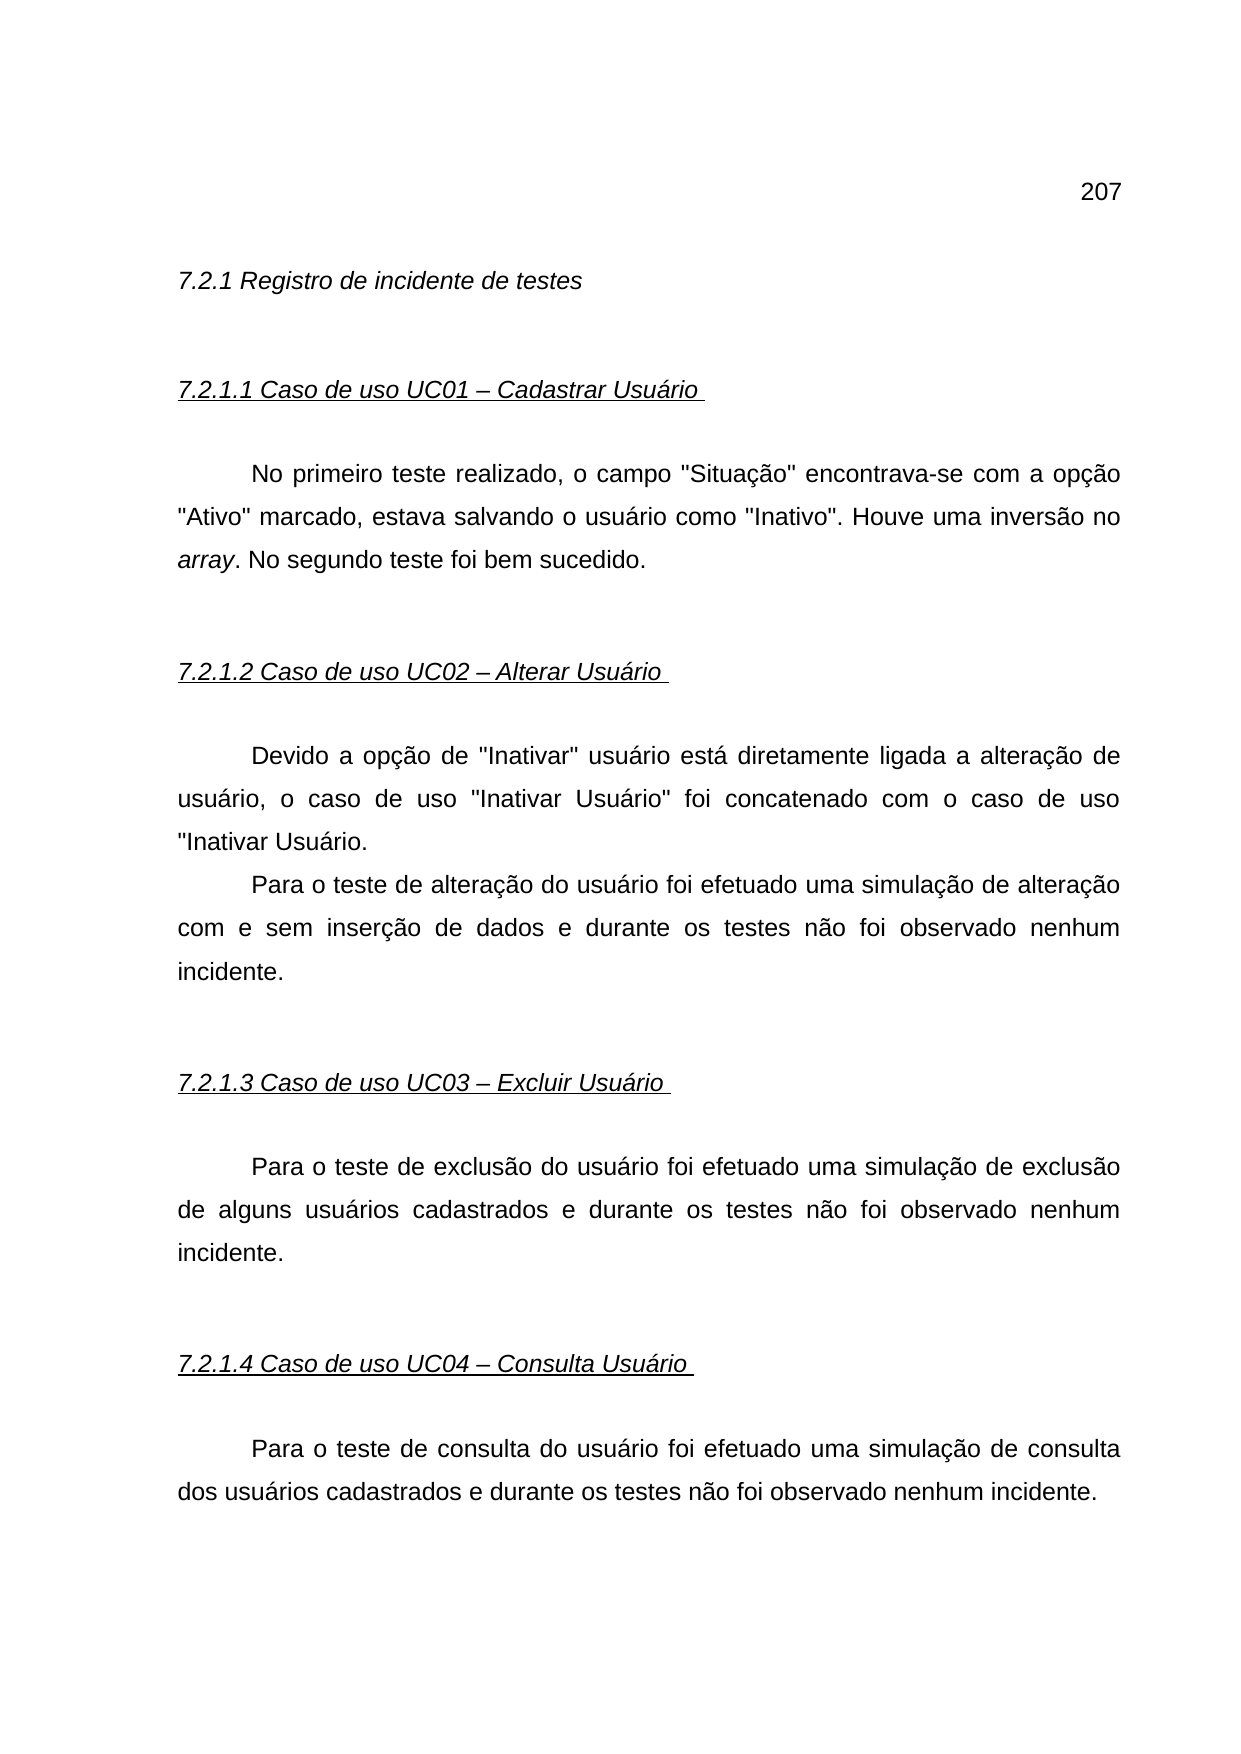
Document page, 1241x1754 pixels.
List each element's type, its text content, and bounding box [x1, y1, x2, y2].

subtitle 7.2.1 Registro de incidente de testes [177, 266, 1122, 294]
text Para o teste de consulta do usuário foi efetuado uma simulação de consulta dos usuários cadastrados e durante os testes não foi observado nenhum incidente. [177, 1434, 1122, 1506]
text Para o teste de exclusão do usuário foi efetuado uma simulação de exclusão de alguns usuários cadastrados e durante os testes não foi observado nenhum incidente. [177, 1152, 1122, 1267]
text Para o teste de alteração do usuário foi efetuado uma simulação de alteração com e sem inserção de dados e durante os testes não foi observado nenhum incidente. [177, 870, 1122, 985]
subtitle 7.2.1.4 Caso de uso UC04 – Consulta Usuário [177, 1349, 1122, 1378]
text No primeiro teste realizado, o campo "Situação" encontrava-se com a opção "Ativo" marcado, estava salvando o usuário como "Inativo". Houve uma inversão no array. No segundo teste foi bem sucedido. [177, 459, 1122, 574]
subtitle 7.2.1.3 Caso de uso UC03 – Excluir Usuário [177, 1068, 1122, 1096]
subtitle 7.2.1.1 Caso de uso UC01 – Cadastrar Usuário [177, 375, 1122, 404]
text Devido a opção de "Inativar" usuário está diretamente ligada a alteração de usuário, o caso de uso "Inativar Usuário" foi concatenado com o caso de uso "Inativar Usuário. [177, 741, 1122, 856]
subtitle 7.2.1.2 Caso de uso UC02 – Alterar Usuário [177, 657, 1122, 685]
